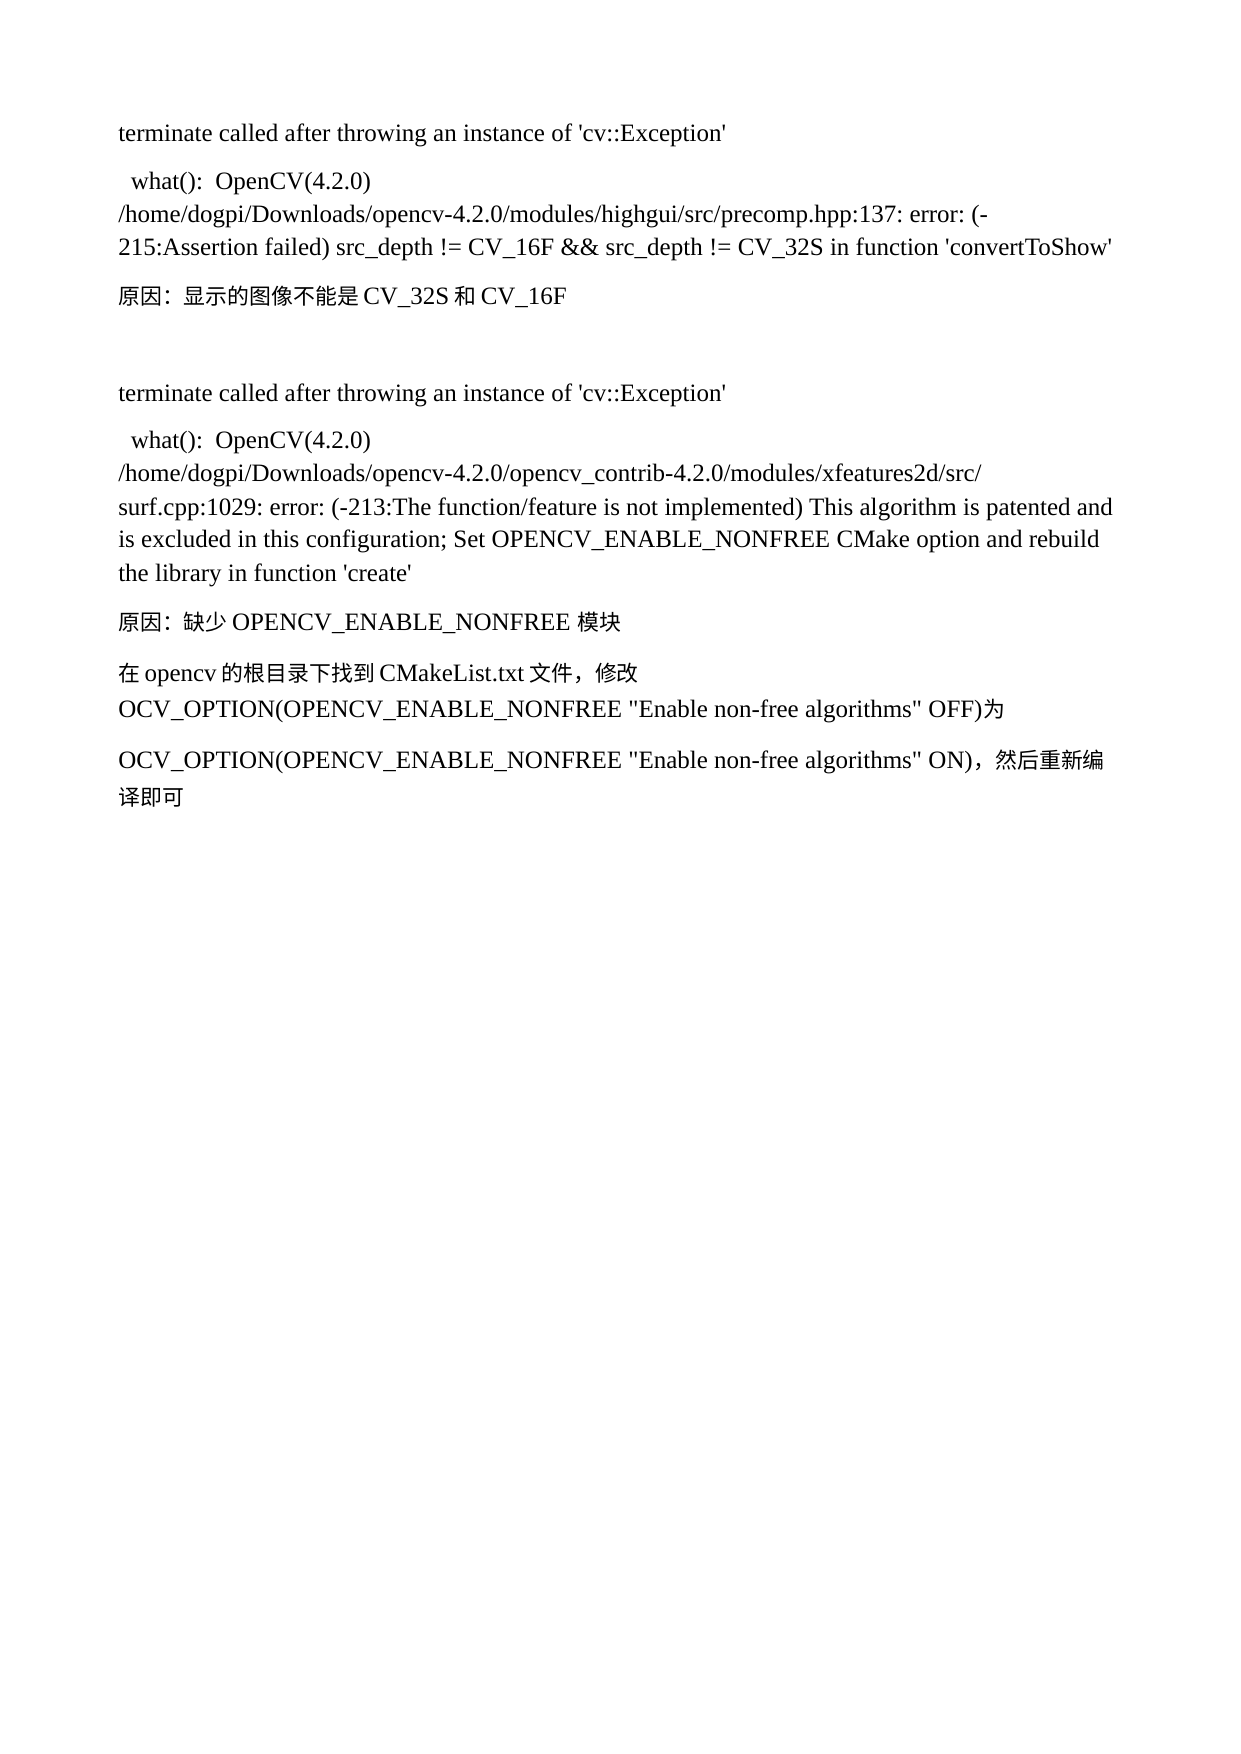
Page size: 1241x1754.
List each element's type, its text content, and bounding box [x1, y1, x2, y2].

text 原因：缺少OPENCV_ENABLE_NONFREE 模块 [118, 605, 1122, 637]
text what(): OpenCV(4.2.0) /home/dogpi/Downloads/opencv-4.2.0/modules/highgui/src/precomp.hpp:137: error: (-215:Assertion failed) src_depth != CV_16F && src_depth != CV_32S in function 'convertToShow' [118, 166, 1122, 261]
text 原因：显示的图像不能是CV_32S和CV_16F [118, 279, 1122, 311]
text OCV_OPTION(OPENCV_ENABLE_NONFREE "Enable non-free algorithms" ON)，然后重新编译即可 [118, 743, 1122, 811]
text 在opencv的根目录下找到CMakeList.txt文件，修改OCV_OPTION(OPENCV_ENABLE_NONFREE "Enable non-free algorithms" OFF)为 [118, 656, 1122, 724]
text terminate called after throwing an instance of 'cv::Exception' [118, 118, 1122, 147]
text what(): OpenCV(4.2.0) /home/dogpi/Downloads/opencv-4.2.0/opencv_contrib-4.2.0/modules/xfeatures2d/src/surf.cpp:1029: error: (-213:The function/feature is not implemented) This algorithm is patented and is excluded in this configuration; Set OPENCV_ENABLE_NONFREE CMake option and rebuild the library in function 'create' [118, 426, 1122, 586]
text terminate called after throwing an instance of 'cv::Exception' [118, 378, 1122, 407]
